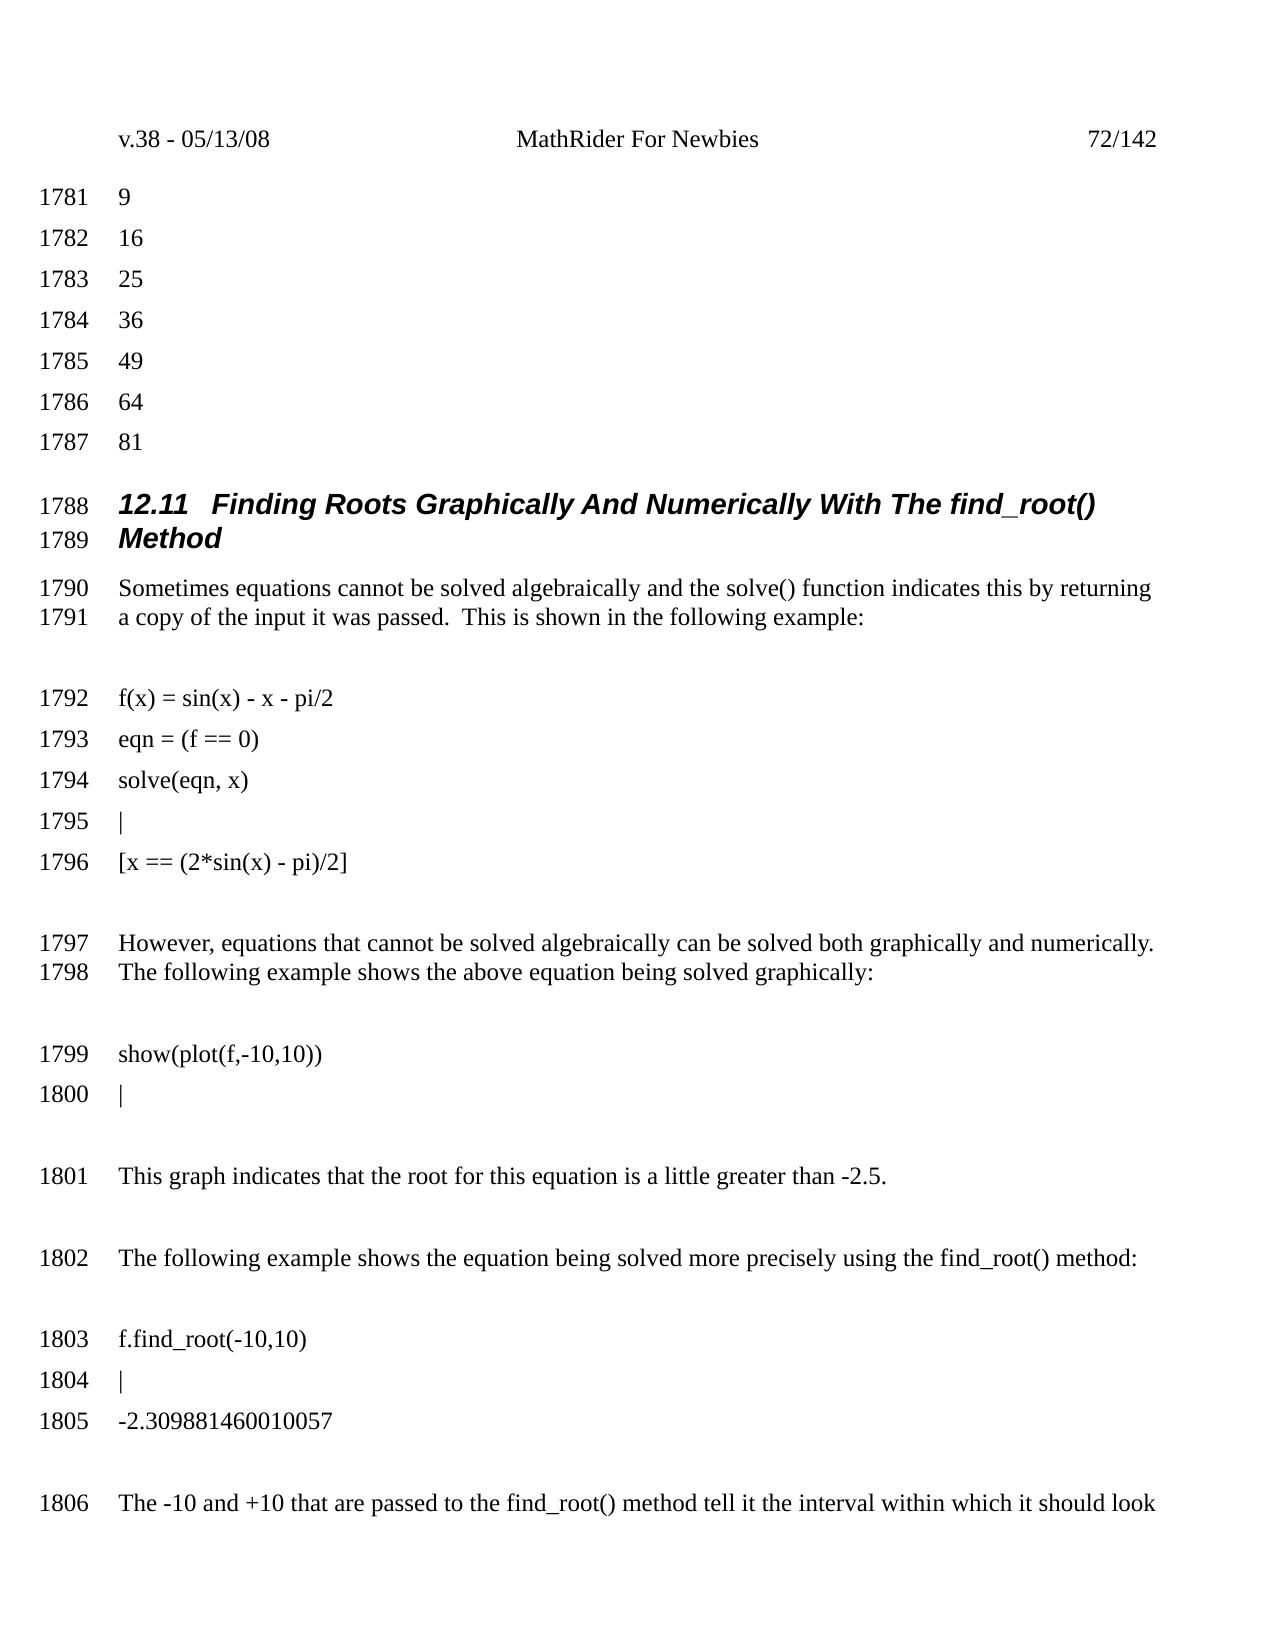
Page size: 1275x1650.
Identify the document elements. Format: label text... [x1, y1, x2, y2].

text The following example shows the equation being solved more precisely using the find_root() method: [118, 1243, 1157, 1272]
text 81 [118, 427, 1157, 456]
text 16 [118, 223, 1157, 252]
text f.find_root(-10,10) [118, 1324, 1157, 1353]
text The -10 and +10 that are passed to the find_root() method tell it the interval within which it should look [118, 1488, 1157, 1517]
text [x == (2*sin(x) - pi)/2] [118, 847, 1157, 875]
text | [118, 806, 1157, 834]
subtitle Finding Roots Graphically And Numerically With The find_root() Method [118, 487, 1157, 554]
text solve(eqn, x) [118, 765, 1157, 794]
text 64 [118, 387, 1157, 415]
text Sometimes equations cannot be solved algebraically and the solve() function indicates this by returning a copy of the input it was passed. This is shown in the following example: [118, 573, 1157, 630]
text However, equations that cannot be solved algebraically can be solved both graphically and numerically. The following example shows the above equation being solved graphically: [118, 928, 1157, 986]
text 25 [118, 264, 1157, 293]
text 49 [118, 346, 1157, 374]
text 36 [118, 305, 1157, 334]
text 9 [118, 182, 1157, 211]
text eqn = (f == 0) [118, 724, 1157, 753]
text This graph indicates that the root for this equation is a little greater than -2.5. [118, 1161, 1157, 1190]
text -2.309881460010057 [118, 1406, 1157, 1435]
text | [118, 1365, 1157, 1394]
text show(plot(f,-10,10)) [118, 1039, 1157, 1067]
text f(x) = sin(x) - x - pi/2 [118, 683, 1157, 712]
text | [118, 1079, 1157, 1108]
